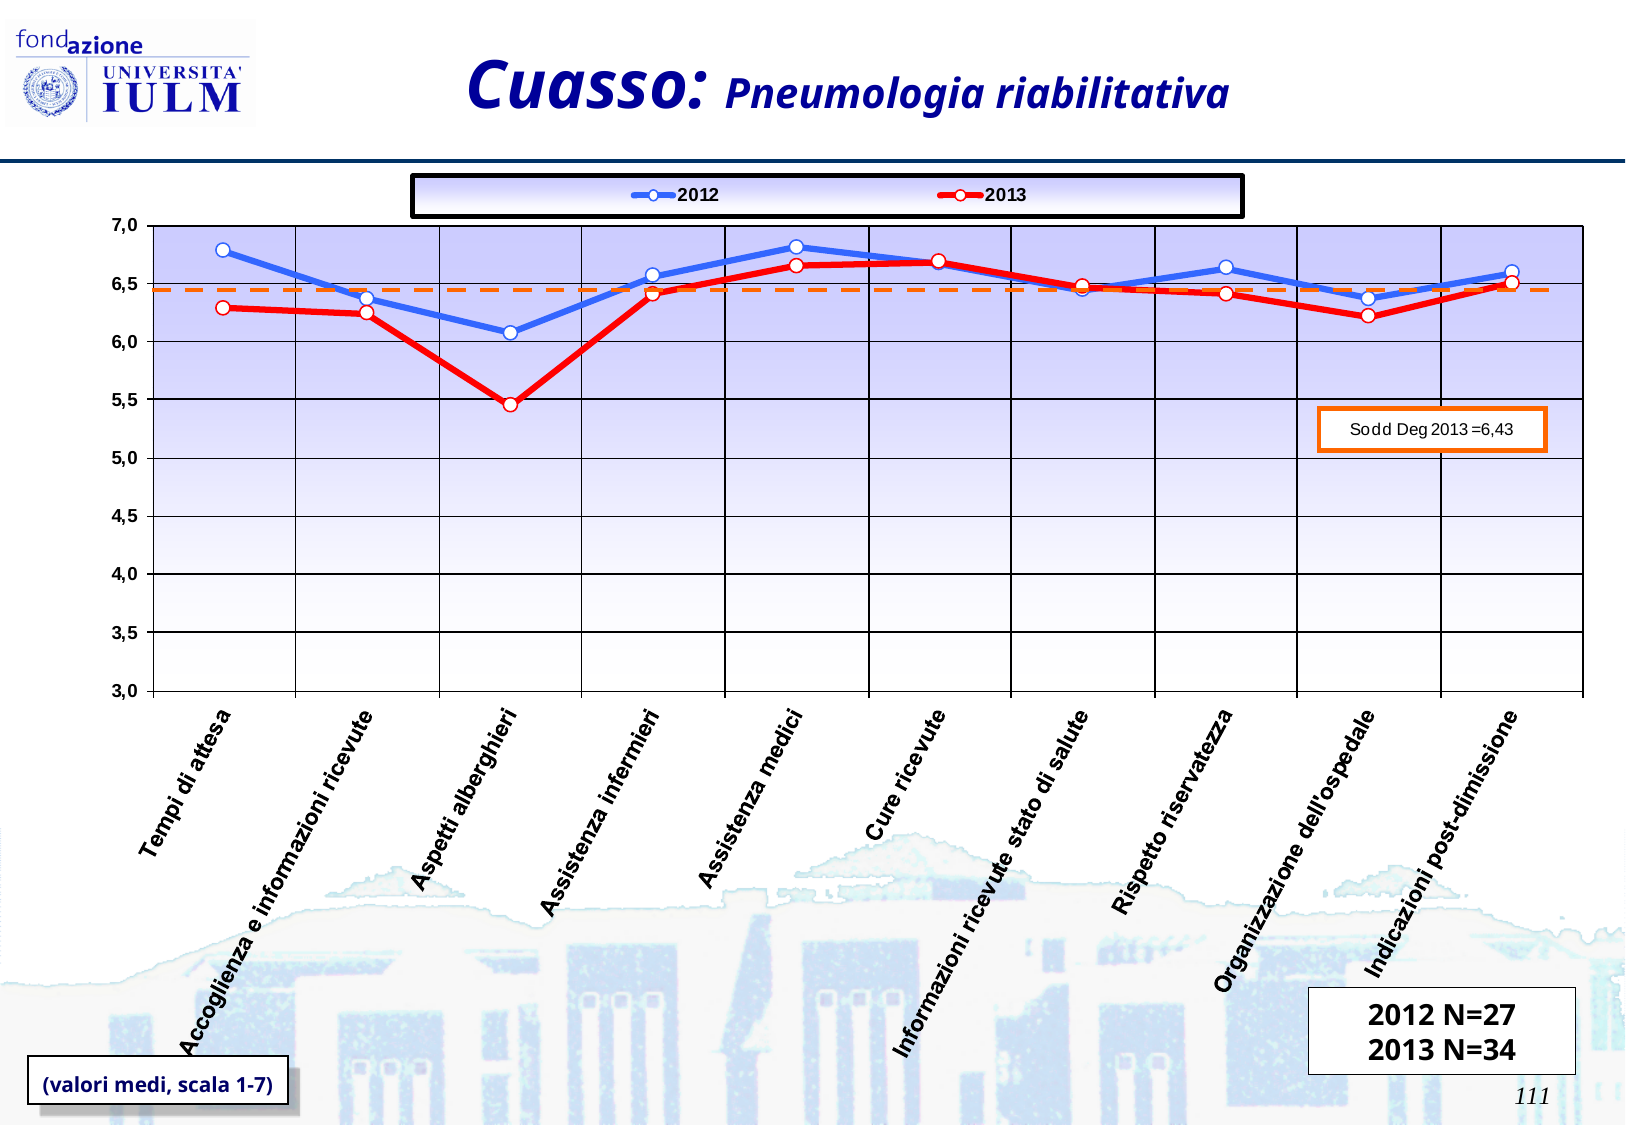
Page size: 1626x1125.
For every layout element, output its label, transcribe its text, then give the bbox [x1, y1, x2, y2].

picture [5, 19, 256, 127]
text_box Cuasso: Pneumologia riabilitativa [304, 18, 1392, 144]
picture [69, 162, 1587, 1108]
text_box 2012 N=27 2013 N=34 [1308, 987, 1576, 1075]
text_box (valori medi, scala 1-7) [27, 1056, 288, 1105]
